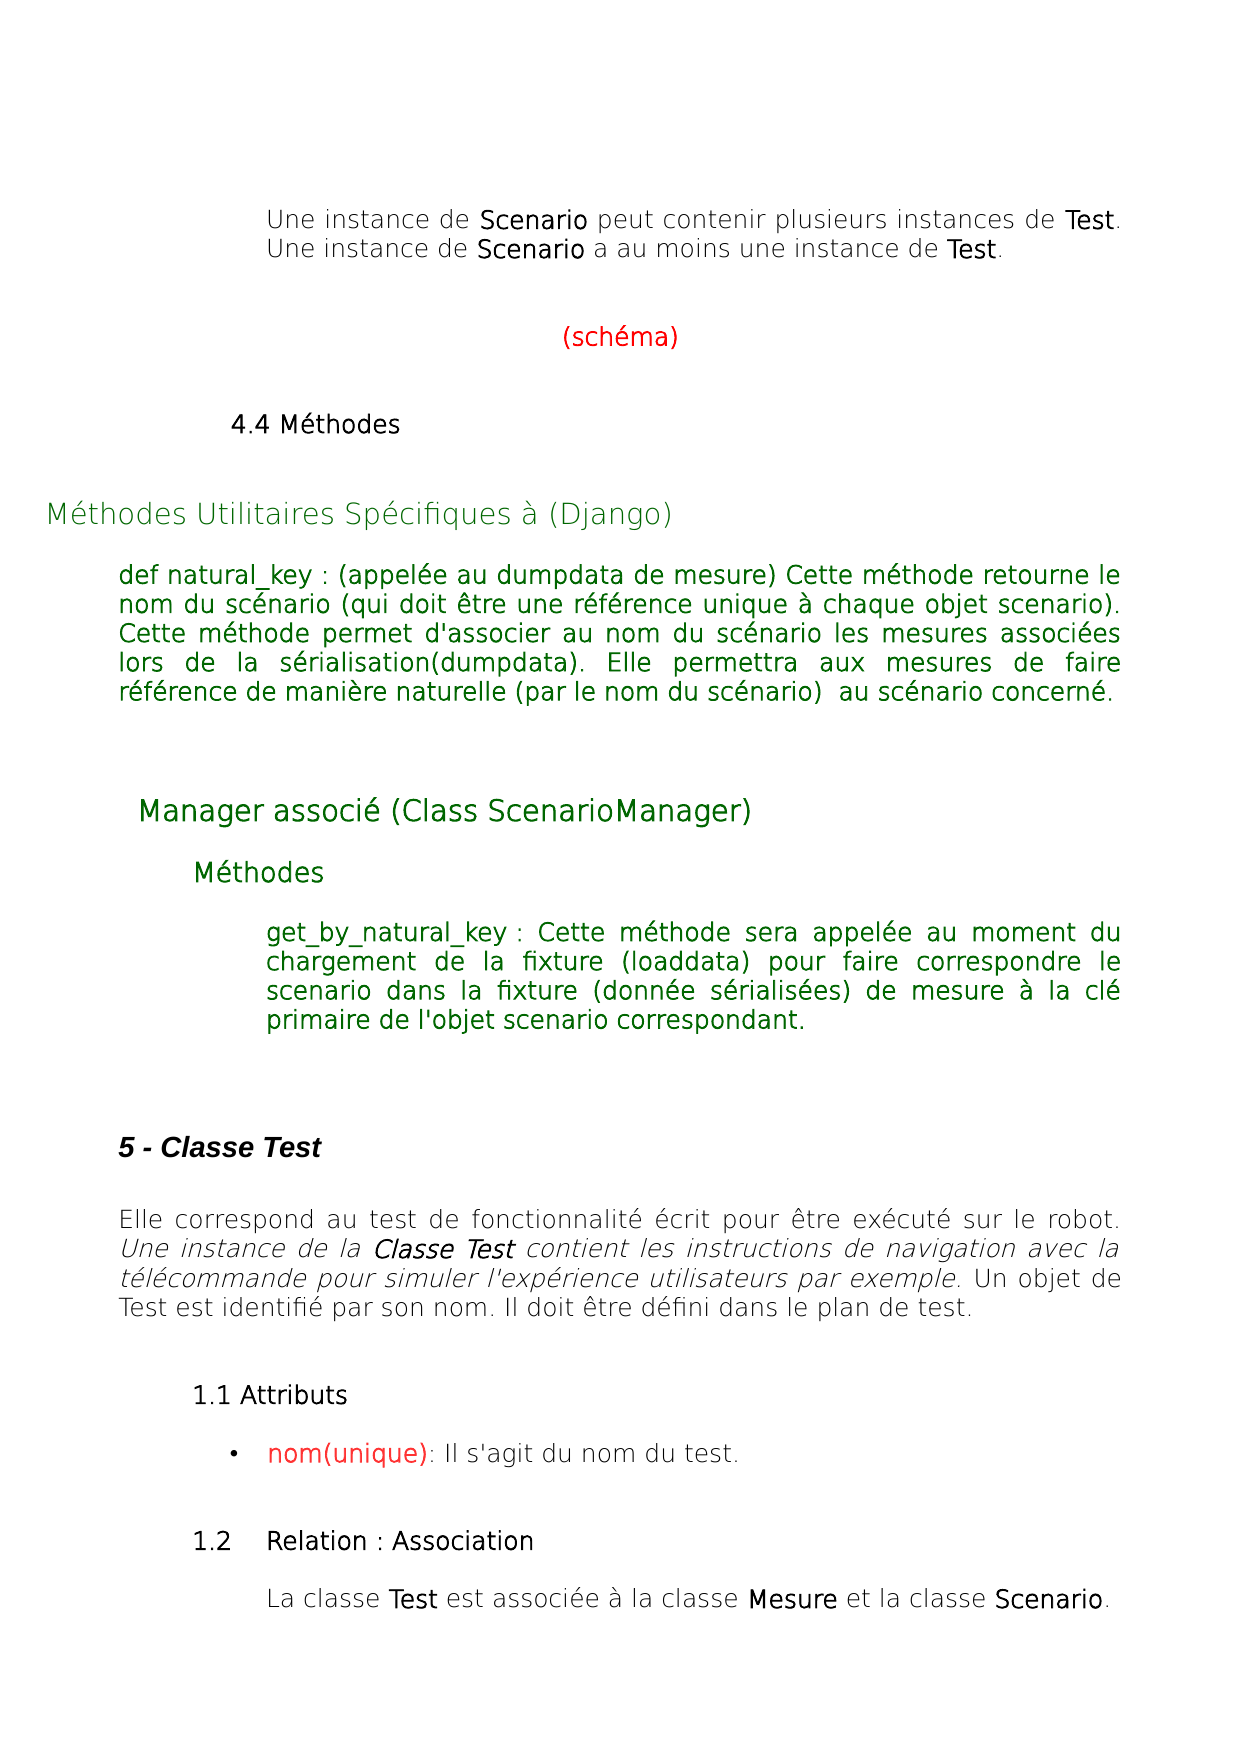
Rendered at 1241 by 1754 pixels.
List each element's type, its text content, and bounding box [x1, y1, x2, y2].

list Une instance de Scenario peut contenir plusieurs instances de Test. Une instance de Scenario a au moins une instance de Test. [266, 206, 1122, 264]
text def natural_key : (appelée au dumpdata de mesure) Cette méthode retourne le nom du scénario (qui doit être une référence unique à chaque objet scenario). Cette méthode permet d'associer au nom du scénario les mesures associées lors de la sérialisation(dumpdata). Elle permettra aux mesures de faire référence de manière naturelle (par le nom du scénario) au scénario concerné. [118, 560, 1122, 706]
text (schéma) [118, 322, 1122, 351]
list Méthodes [192, 857, 1122, 888]
list Relation : Association [192, 1526, 1122, 1555]
list 4.4 Méthodes [193, 410, 1122, 439]
list Manager associé (Class ScenarioManager) [44, 794, 1122, 828]
list get_by_natural_key : Cette méthode sera appelée au moment du chargement de la fixture (loaddata) pour faire correspondre le scenario dans la fixture (donnée sérialisées) de mesure à la clé primaire de l'objet scenario correspondant. [266, 917, 1122, 1034]
text Elle correspond au test de fonctionnalité écrit pour être exécuté sur le robot. Une instance de la Classe Test contient les instructions de navigation avec la télécommande pour simuler l'expérience utilisateurs par exemple. Un objet de Test est identifié par son nom. Il doit être défini dans le plan de test. [118, 1205, 1122, 1322]
list Méthodes Utilitaires Spécifiques à (Django) [44, 497, 1122, 531]
text 1.1 Attributs [192, 1380, 1122, 1409]
list nom(unique): Il s'agit du nom du test. [229, 1439, 1122, 1468]
subtitle 5 - Classe Test [118, 1130, 1122, 1164]
text La classe Test est associée à la classe Mesure et la classe Scenario. [266, 1584, 1122, 1614]
